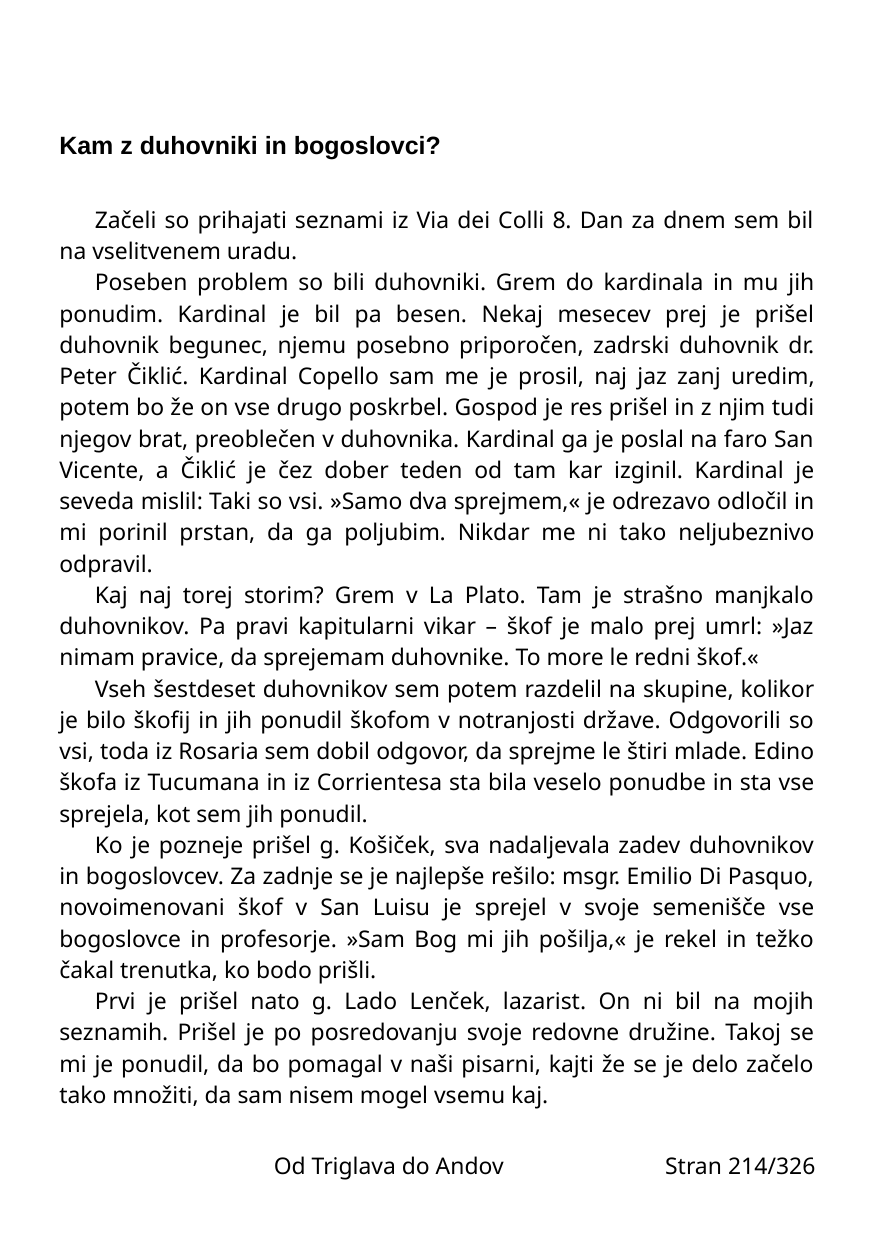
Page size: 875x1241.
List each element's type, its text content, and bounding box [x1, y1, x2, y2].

text Prvi je prišel nato g. Lado Lenček, lazarist. On ni bil na mojih seznamih. Prišel je po posredovanju svoje redovne družine. Takoj se mi je ponudil, da bo pomagal v naši pisarni, kajti že se je delo začelo tako množiti, da sam nisem mogel vsemu kaj. [59, 985, 815, 1110]
subtitle Kam z duhovniki in bogoslovci? [59, 131, 815, 160]
text Ko je pozneje prišel g. Košiček, sva nadaljevala zadev duhovnikov in bogoslovcev. Za zadnje se je najlepše rešilo: msgr. Emilio Di Pasquo, novoimenovani škof v San Luisu je sprejel v svoje semenišče vse bogoslovce in profesorje. »Sam Bog mi jih pošilja,« je rekel in težko čakal trenutka, ko bodo prišli. [59, 829, 815, 985]
text Vseh šestdeset duhovnikov sem potem razdelil na skupine, kolikor je bilo škofij in jih ponudil škofom v notranjosti države. Odgovorili so vsi, toda iz Rosaria sem dobil odgovor, da sprejme le štiri mlade. Edino škofa iz Tucumana in iz Corrientesa sta bila veselo ponudbe in sta vse sprejela, kot sem jih ponudil. [59, 672, 815, 829]
text Začeli so prihajati seznami iz Via dei Colli 8. Dan za dnem sem bil na vselitvenem uradu. [59, 204, 815, 266]
text Kaj naj torej storim? Grem v La Plato. Tam je strašno manjkalo duhovnikov. Pa pravi kapitularni vikar – škof je malo prej umrl: »Jaz nimam pravice, da sprejemam duhovnike. To more le redni škof.« [59, 579, 815, 672]
text Poseben problem so bili duhovniki. Grem do kardinala in mu jih ponudim. Kardinal je bil pa besen. Nekaj mesecev prej je prišel duhovnik begunec, njemu posebno priporočen, zadrski duhovnik dr. Peter Čiklić. Kardinal Copello sam me je prosil, naj jaz zanj uredim, potem bo že on vse drugo poskrbel. Gospod je res prišel in z njim tudi njegov brat, preoblečen v duhovnika. Kardinal ga je poslal na faro San Vicente, a Čiklić je čez dober teden od tam kar izginil. Kardinal je seveda mislil: Taki so vsi. »Samo dva sprejmem,« je odrezavo odločil in mi porinil prstan, da ga poljubim. Nikdar me ni tako neljubeznivo odpravil. [59, 266, 815, 579]
